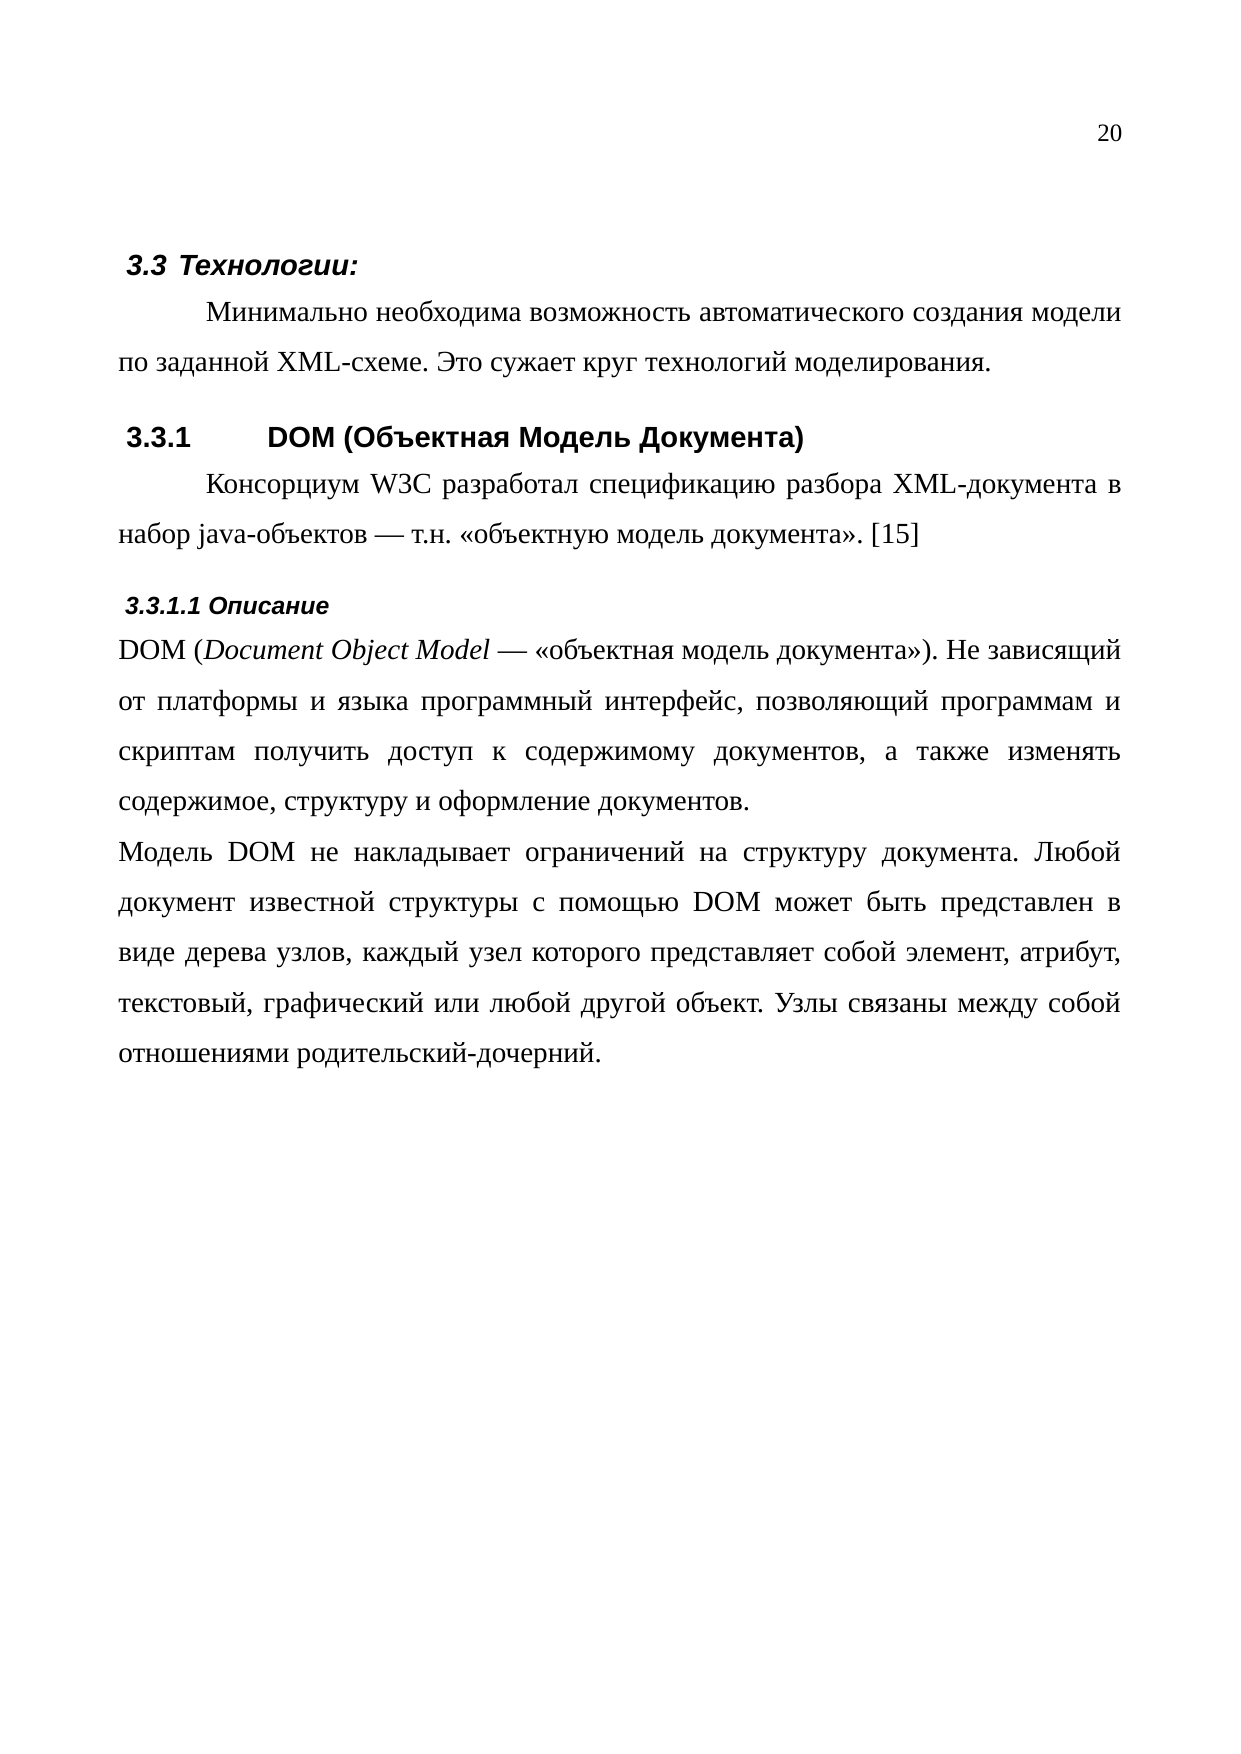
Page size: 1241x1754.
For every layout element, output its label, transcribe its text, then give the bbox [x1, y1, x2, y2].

subtitle Описание [118, 591, 1122, 620]
text Консорциум W3C разработал спецификацию разбора XML-документа в набор java-объектов — т.н. «объектную модель документа». [15] [118, 466, 1122, 550]
subtitle DOM (Объектная Модель Документа) [118, 420, 1122, 453]
text Минимально необходима возможность автоматического создания модели по заданной XML-схеме. Это сужает круг технологий моделирования. [118, 294, 1122, 378]
subtitle Технологии: [118, 248, 1122, 282]
list DOM (Document Object Model — «объектная модель документа»). Не зависящий от платформы и языка программный интерфейс, позволяющий программам и скриптам получить доступ к содержимому документов, а также изменять содержимое, структуру и оформление документов. [81, 632, 1122, 817]
list Модель DOM не накладывает ограничений на структуру документа. Любой документ известной структуры с помощью DOM может быть представлен в виде дерева узлов, каждый узел которого представляет собой элемент, атрибут, текстовый, графический или любой другой объект. Узлы связаны между собой отношениями родительский-дочерний. [81, 834, 1122, 1068]
